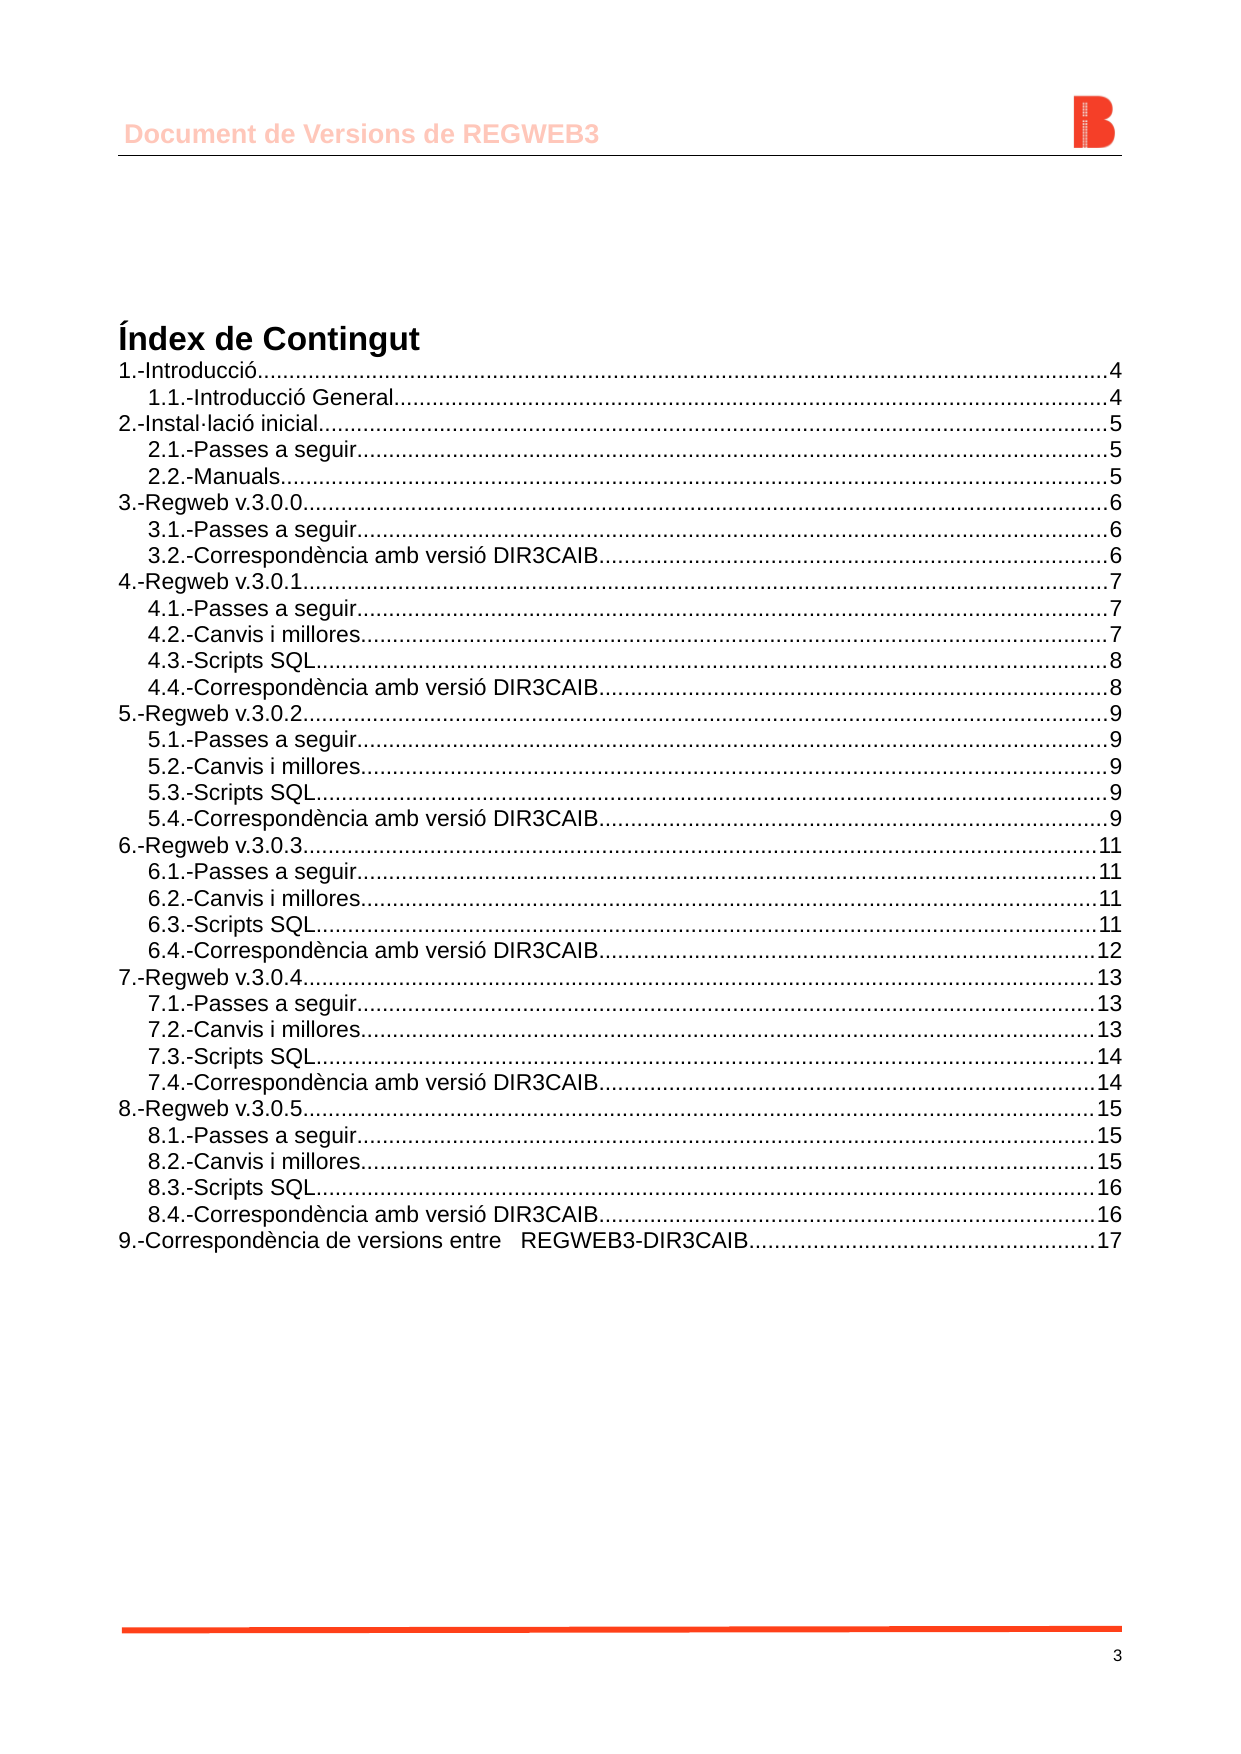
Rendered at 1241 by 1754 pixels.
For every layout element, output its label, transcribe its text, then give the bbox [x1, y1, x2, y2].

picture [1072, 94, 1117, 150]
text 7.-Regweb v.3.0.4 13 [118, 963, 1122, 990]
text 2.1.-Passes a seguir 5 [148, 436, 1122, 463]
text 5.4.-Correspondència amb versió DIR3CAIB 9 [148, 805, 1122, 832]
text 5.1.-Passes a seguir 9 [148, 726, 1122, 753]
text 4.1.-Passes a seguir 7 [148, 594, 1122, 621]
text 4.-Regweb v.3.0.1 7 [118, 568, 1122, 594]
text 6.1.-Passes a seguir 11 [148, 858, 1122, 884]
text 4.2.-Canvis i millores 7 [148, 621, 1122, 647]
text 5.2.-Canvis i millores 9 [148, 753, 1122, 779]
text 1.1.-Introducció General 4 [148, 384, 1122, 410]
text 4.4.-Correspondència amb versió DIR3CAIB 8 [148, 674, 1122, 700]
text 3.-Regweb v.3.0.0 6 [118, 489, 1122, 516]
text 6.-Regweb v.3.0.3 11 [118, 832, 1122, 858]
text 8.3.-Scripts SQL 16 [148, 1174, 1122, 1201]
text 7.4.-Correspondència amb versió DIR3CAIB 14 [148, 1069, 1122, 1095]
text 5.3.-Scripts SQL 9 [148, 779, 1122, 805]
text 7.1.-Passes a seguir 13 [148, 990, 1122, 1016]
text 6.4.-Correspondència amb versió DIR3CAIB 12 [148, 937, 1122, 963]
text 3.1.-Passes a seguir 6 [148, 516, 1122, 542]
subtitle Índex de Contingut [118, 319, 1122, 357]
text 2.2.-Manuals 5 [148, 463, 1122, 489]
text 8.1.-Passes a seguir 15 [148, 1122, 1122, 1148]
text 8.2.-Canvis i millores 15 [148, 1148, 1122, 1174]
text 1.-Introducció 4 [118, 357, 1122, 384]
text 9.-Correspondència de versions entre REGWEB3-DIR3CAIB 17 [118, 1227, 1122, 1253]
text 7.2.-Canvis i millores 13 [148, 1016, 1122, 1043]
text 4.3.-Scripts SQL 8 [148, 647, 1122, 674]
text 8.4.-Correspondència amb versió DIR3CAIB 16 [148, 1201, 1122, 1227]
text 3.2.-Correspondència amb versió DIR3CAIB 6 [148, 542, 1122, 568]
text 8.-Regweb v.3.0.5 15 [118, 1095, 1122, 1122]
text 6.2.-Canvis i millores 11 [148, 884, 1122, 911]
text 5.-Regweb v.3.0.2 9 [118, 700, 1122, 726]
text 6.3.-Scripts SQL 11 [148, 911, 1122, 937]
text 7.3.-Scripts SQL 14 [148, 1043, 1122, 1069]
text 2.-Instal·lació inicial 5 [118, 410, 1122, 436]
